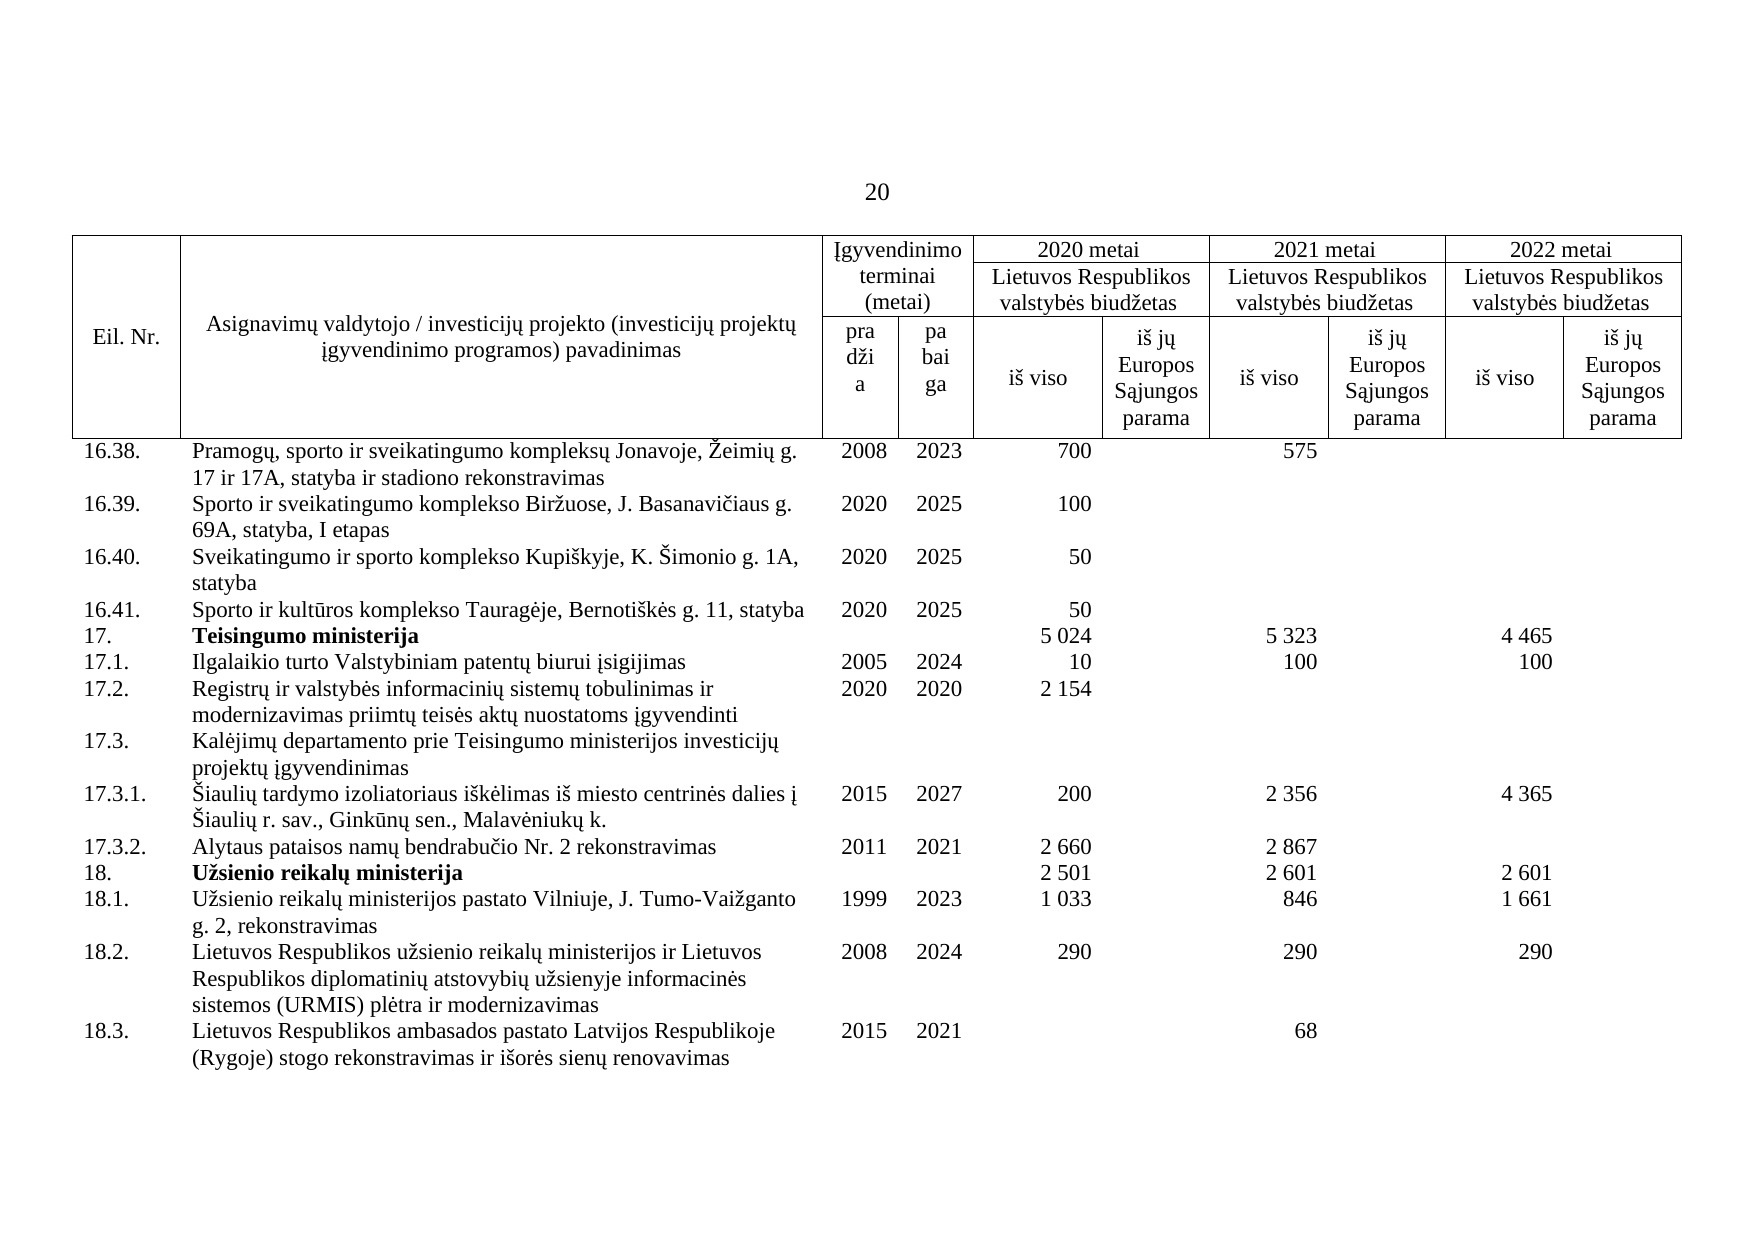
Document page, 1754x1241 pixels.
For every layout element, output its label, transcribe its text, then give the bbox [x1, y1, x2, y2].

table_cell [1103, 439, 1209, 490]
table_header Asignavimų valdytojo / investicijų projekto (investicijų projektų įgyvendinimo programos) pavadinimas [181, 236, 822, 437]
table_cell [1446, 543, 1564, 596]
table_cell [1328, 886, 1446, 938]
table_cell 16.39. [72, 490, 181, 543]
table_cell [1103, 728, 1209, 780]
table_cell Sporto ir kultūros komplekso Tauragėje, Bernotiškės g. 11, statyba [181, 596, 822, 622]
table_cell 290 [973, 938, 1103, 1017]
table_cell Pramogų, sporto ir sveikatingumo kompleksų Jonavoje, Žeimių g. 17 ir 17A, statyba ir stadiono rekonstravimas [181, 439, 822, 490]
table_cell [1209, 543, 1328, 596]
table_cell [1328, 490, 1446, 543]
table_cell 290 [1446, 938, 1564, 1017]
table_cell [1103, 886, 1209, 938]
table_cell Registrų ir valstybės informacinių sistemų tobulinimas ir modernizavimas priimtų teisės aktų nuostatoms įgyvendinti [181, 675, 822, 727]
table_cell 18.3. [72, 1017, 181, 1070]
table_cell [822, 622, 898, 648]
table_cell [898, 622, 973, 648]
table_cell [1103, 596, 1209, 622]
table_cell 2008 [822, 938, 898, 1017]
table_cell [1328, 1017, 1446, 1070]
table_cell 16.41. [72, 596, 181, 622]
table_cell 17.3. [72, 728, 181, 780]
table_cell 50 [973, 543, 1103, 596]
table_cell Lietuvos Respublikos užsienio reikalų ministerijos ir Lietuvos Respublikos diplomatinių atstovybių užsienyje informacinės sistemos (URMIS) plėtra ir modernizavimas [181, 938, 822, 1017]
table_cell [1328, 648, 1446, 675]
table_cell [1564, 1017, 1682, 1070]
table_cell 2025 [898, 490, 973, 543]
table_cell 2 601 [1209, 859, 1328, 886]
table_cell [1446, 728, 1564, 780]
table_cell 700 [973, 439, 1103, 490]
table_cell pabaiga [899, 317, 973, 437]
table_cell 2 867 [1209, 833, 1328, 859]
table_cell [1103, 543, 1209, 596]
table_cell Lietuvos Respublikos valstybės biudžetas [1446, 263, 1681, 316]
table_cell Kalėjimų departamento prie Teisingumo ministerijos investicijų projektų įgyvendinimas [181, 728, 822, 780]
table_cell 17.3.1. [72, 780, 181, 833]
table_cell 2025 [898, 596, 973, 622]
table_cell 200 [973, 780, 1103, 833]
table_cell Teisingumo ministerija [181, 622, 822, 648]
table_cell 100 [1209, 648, 1328, 675]
table_header Eil. Nr. [73, 236, 180, 437]
table_cell 2020 [822, 543, 898, 596]
table_cell iš viso [1446, 317, 1563, 437]
table_cell [822, 728, 898, 780]
table_cell 5 323 [1209, 622, 1328, 648]
table_cell 2021 [898, 1017, 973, 1070]
table_cell Šiaulių tardymo izoliatoriaus iškėlimas iš miesto centrinės dalies į Šiaulių r. sav., Ginkūnų sen., Malavėniukų k. [181, 780, 822, 833]
table_cell [1328, 622, 1446, 648]
table_cell 4 465 [1446, 622, 1564, 648]
table_cell iš jų Europos Sąjungos parama [1564, 317, 1681, 437]
table_cell [1446, 1017, 1564, 1070]
table_header 2022 metai [1446, 236, 1681, 262]
table_cell 2023 [898, 886, 973, 938]
table_cell [1328, 439, 1446, 490]
table_cell 2020 [822, 675, 898, 727]
table_cell Užsienio reikalų ministerijos pastato Vilniuje, J. Tumo-Vaižganto g. 2, rekonstravimas [181, 886, 822, 938]
table_cell 17. [72, 622, 181, 648]
table_cell pradžia [823, 317, 898, 437]
table_cell [1564, 596, 1682, 622]
table_cell 18. [72, 859, 181, 886]
table_cell Lietuvos Respublikos ambasados pastato Latvijos Respublikoje (Rygoje) stogo rekonstravimas ir išorės sienų renovavimas [181, 1017, 822, 1070]
table_cell [1446, 833, 1564, 859]
table_cell Sporto ir sveikatingumo komplekso Biržuose, J. Basanavičiaus g. 69A, statyba, I etapas [181, 490, 822, 543]
table_cell [898, 859, 973, 886]
table_cell Ilgalaikio turto Valstybiniam patentų biurui įsigijimas [181, 648, 822, 675]
table_cell Alytaus pataisos namų bendrabučio Nr. 2 rekonstravimas [181, 833, 822, 859]
table_cell 2024 [898, 938, 973, 1017]
table_cell [1564, 622, 1682, 648]
table_cell [1103, 675, 1209, 727]
table_cell [1564, 886, 1682, 938]
table_cell [1209, 728, 1328, 780]
table_cell [822, 859, 898, 886]
table_cell [1446, 439, 1564, 490]
table_cell 17.3.2. [72, 833, 181, 859]
table_cell [1446, 596, 1564, 622]
table_cell 2 356 [1209, 780, 1328, 833]
table_cell iš viso [1210, 317, 1328, 437]
table_cell iš viso [974, 317, 1102, 437]
table_cell 16.38. [72, 439, 181, 490]
table_cell 2025 [898, 543, 973, 596]
table_cell [1564, 859, 1682, 886]
table_cell Užsienio reikalų ministerija [181, 859, 822, 886]
table_cell [1103, 859, 1209, 886]
table_cell 846 [1209, 886, 1328, 938]
table_cell 2015 [822, 780, 898, 833]
table_cell [1446, 675, 1564, 727]
table_cell [898, 728, 973, 780]
table_cell 10 [973, 648, 1103, 675]
table_cell [973, 1017, 1103, 1070]
table_cell 18.1. [72, 886, 181, 938]
table_cell 1 033 [973, 886, 1103, 938]
table_cell [1328, 596, 1446, 622]
table_cell [1564, 938, 1682, 1017]
table_cell 2 501 [973, 859, 1103, 886]
table_cell iš jų Europos Sąjungos parama [1103, 317, 1209, 437]
table_cell [1564, 648, 1682, 675]
table_cell 16.40. [72, 543, 181, 596]
table_cell 2 601 [1446, 859, 1564, 886]
table_cell 2023 [898, 439, 973, 490]
table_cell [1446, 490, 1564, 543]
table_cell 2 660 [973, 833, 1103, 859]
table_cell [1328, 728, 1446, 780]
table_cell Lietuvos Respublikos valstybės biudžetas [1210, 263, 1445, 316]
table_cell [1564, 780, 1682, 833]
table_cell 2021 [898, 833, 973, 859]
table_cell 575 [1209, 439, 1328, 490]
table_cell 17.1. [72, 648, 181, 675]
table_cell [1328, 859, 1446, 886]
table_cell 2005 [822, 648, 898, 675]
table_cell [1103, 490, 1209, 543]
table_cell [1564, 490, 1682, 543]
table_cell 68 [1209, 1017, 1328, 1070]
table_cell 2027 [898, 780, 973, 833]
table_cell [1209, 675, 1328, 727]
table_cell 290 [1209, 938, 1328, 1017]
table_cell [1209, 490, 1328, 543]
table_cell 2008 [822, 439, 898, 490]
table_cell [1328, 833, 1446, 859]
table_cell [1103, 938, 1209, 1017]
table_header 2021 metai [1210, 236, 1445, 262]
table_cell [1103, 1017, 1209, 1070]
table_header Įgyvendinimo terminai (metai) [823, 236, 973, 316]
table_cell [1328, 675, 1446, 727]
table_cell 17.2. [72, 675, 181, 727]
table_cell 18.2. [72, 938, 181, 1017]
table_cell [1328, 780, 1446, 833]
table_cell 2024 [898, 648, 973, 675]
table_cell 100 [1446, 648, 1564, 675]
table_cell 2 154 [973, 675, 1103, 727]
table_cell [1103, 780, 1209, 833]
table_cell 2011 [822, 833, 898, 859]
table_cell Lietuvos Respublikos valstybės biudžetas [974, 263, 1209, 316]
table_cell 1999 [822, 886, 898, 938]
table_cell 2015 [822, 1017, 898, 1070]
table_cell 4 365 [1446, 780, 1564, 833]
table_cell 5 024 [973, 622, 1103, 648]
table_cell [1564, 543, 1682, 596]
table_cell 2020 [822, 490, 898, 543]
table_cell [1103, 648, 1209, 675]
table_cell [1564, 675, 1682, 727]
table_cell 100 [973, 490, 1103, 543]
table_cell [1328, 543, 1446, 596]
table_cell [1328, 938, 1446, 1017]
table_cell [973, 728, 1103, 780]
table_cell 2020 [898, 675, 973, 727]
table_cell [1564, 439, 1682, 490]
table_cell Sveikatingumo ir sporto komplekso Kupiškyje, K. Šimonio g. 1A, statyba [181, 543, 822, 596]
table_cell [1564, 833, 1682, 859]
table_cell [1209, 596, 1328, 622]
table_cell 2020 [822, 596, 898, 622]
table_cell [1564, 728, 1682, 780]
table_cell 1 661 [1446, 886, 1564, 938]
table_cell iš jų Europos Sąjungos parama [1329, 317, 1445, 437]
table_cell 50 [973, 596, 1103, 622]
table_header 2020 metai [974, 236, 1209, 262]
table_cell [1103, 833, 1209, 859]
table_cell [1103, 622, 1209, 648]
